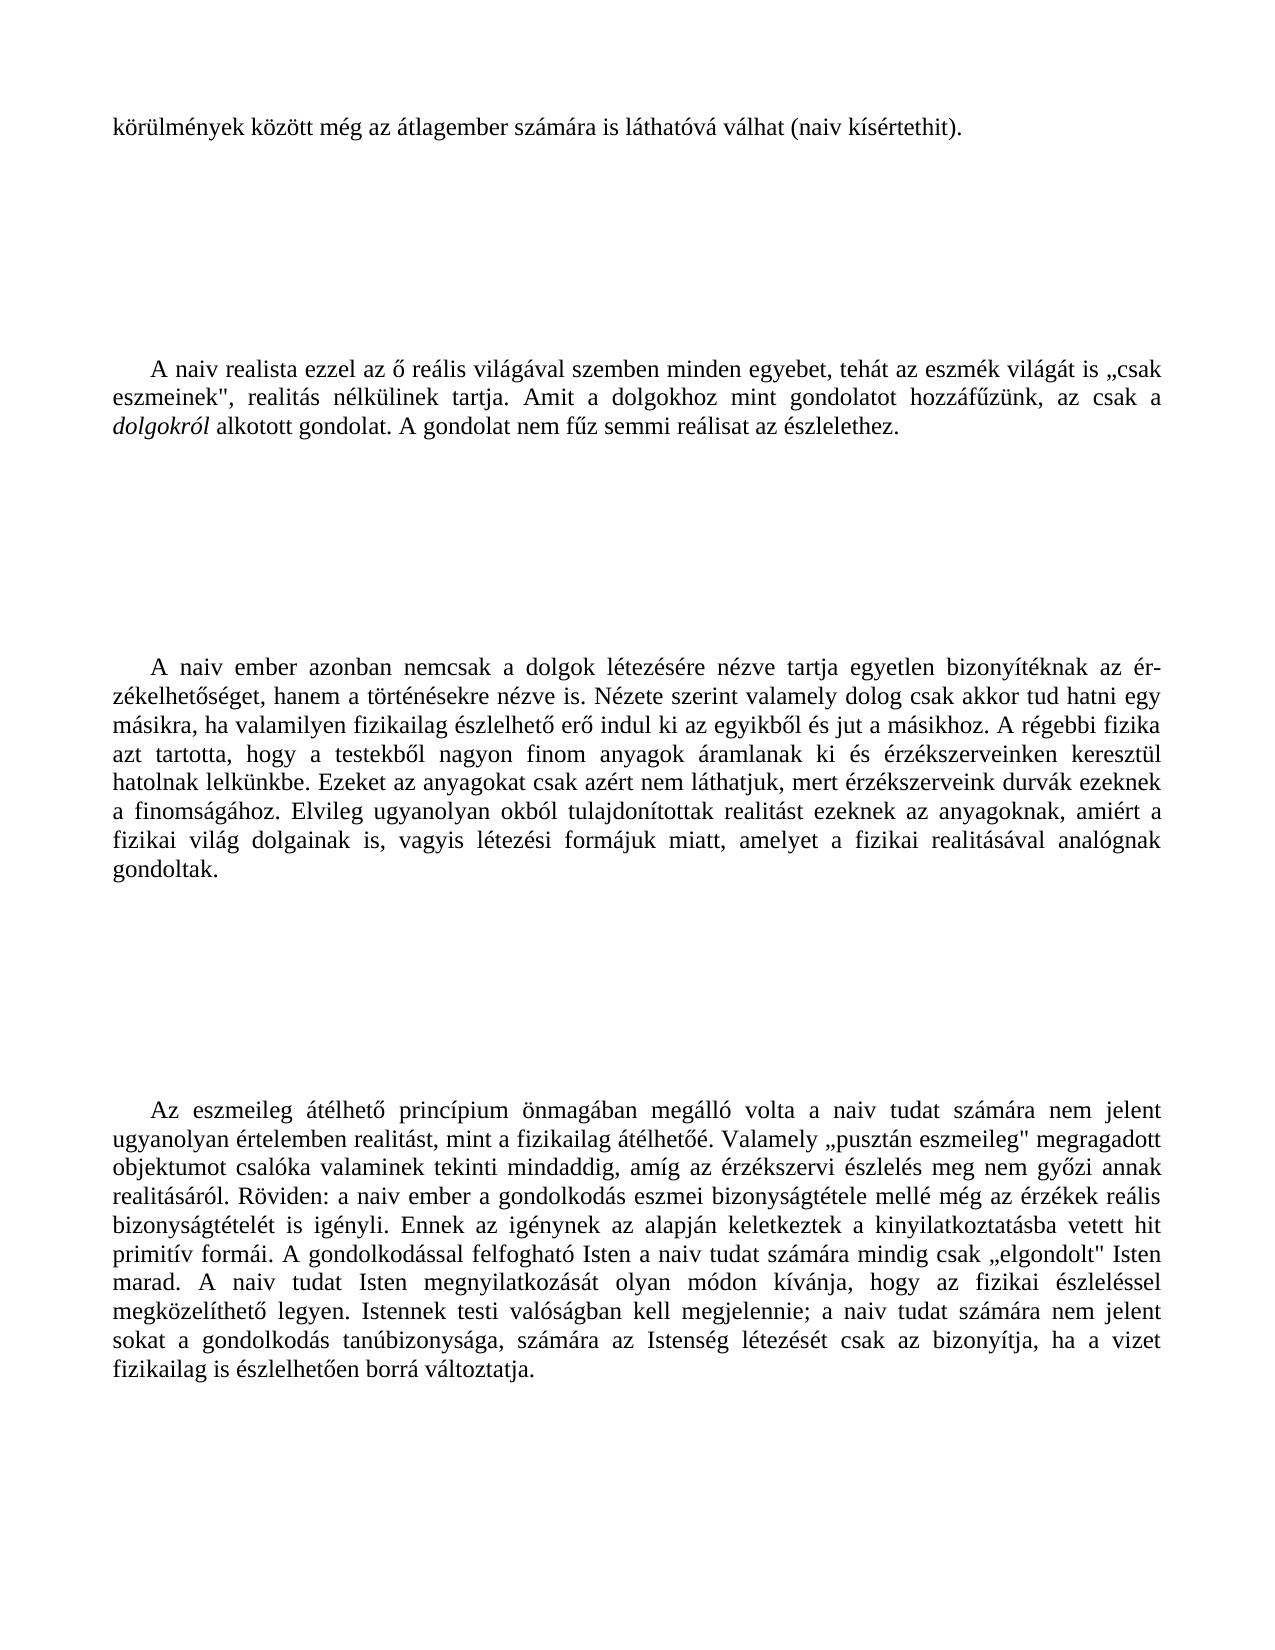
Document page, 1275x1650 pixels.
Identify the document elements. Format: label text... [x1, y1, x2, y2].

text Az eszmeileg átélhető princípium önmagában megálló volta a naiv tudat számára nem jelent ugyanolyan értelemben realitást, mint a fizikailag átélhetőé. Valamely „pusztán eszmeileg" megragadott objektumot csalóka valaminek tekinti mindaddig, amíg az érzékszervi észlelés meg nem győzi annak realitásáról. Röviden: a naiv ember a gondolkodás eszmei bizonyságtétele mellé még az érzékek reális bizonyságtételét is igényli. Ennek az igénynek az alapján keletkeztek a kinyilatkoztatásba vetett hit primitív formái. A gondolkodással felfogható Isten a naiv tudat számára mindig csak „elgondolt" Isten marad. A naiv tudat Isten megnyilatkozását olyan módon kívánja, hogy az fizikai észleléssel megközelíthető legyen. Istennek testi valóságban kell megjelennie; a naiv tudat számára nem jelent sokat a gondolkodás tanúbizonysága, számára az Istenség létezését csak az bizonyítja, ha a vizet fizikailag is észlelhetően borrá változtatja. [112, 1095, 1162, 1382]
text körülmények között még az átlagember számára is láthatóvá válhat (naiv kísértethit). [112, 112, 1162, 141]
text A naiv realista ezzel az ő reális világával szemben minden egyebet, tehát az eszmék világát is „csak eszmeinek", realitás nélkülinek tartja. Amit a dolgokhoz mint gondolatot hozzáfűzünk, az csak a dolgokról alkotott gondolat. A gondolat nem fűz semmi reálisat az észlelethez. [112, 354, 1162, 440]
text A naiv ember azonban nemcsak a dolgok létezésére nézve tartja egyetlen bizonyítéknak az ér- zékelhetőséget, hanem a történésekre nézve is. Nézete szerint valamely dolog csak akkor tud hatni egy másikra, ha valamilyen fizikailag észlelhető erő indul ki az egyikből és jut a másikhoz. A régebbi fizika azt tartotta, hogy a testekből nagyon finom anyagok áramlanak ki és érzékszerveinken keresztül hatolnak lelkünkbe. Ezeket az anyagokat csak azért nem láthatjuk, mert érzékszerveink durvák ezeknek a finomságához. Elvileg ugyanolyan okból tulajdonítottak realitást ezeknek az anyagoknak, amiért a fizikai világ dolgainak is, vagyis létezési formájuk miatt, amelyet a fizikai realitásával analógnak gondoltak. [112, 652, 1162, 882]
